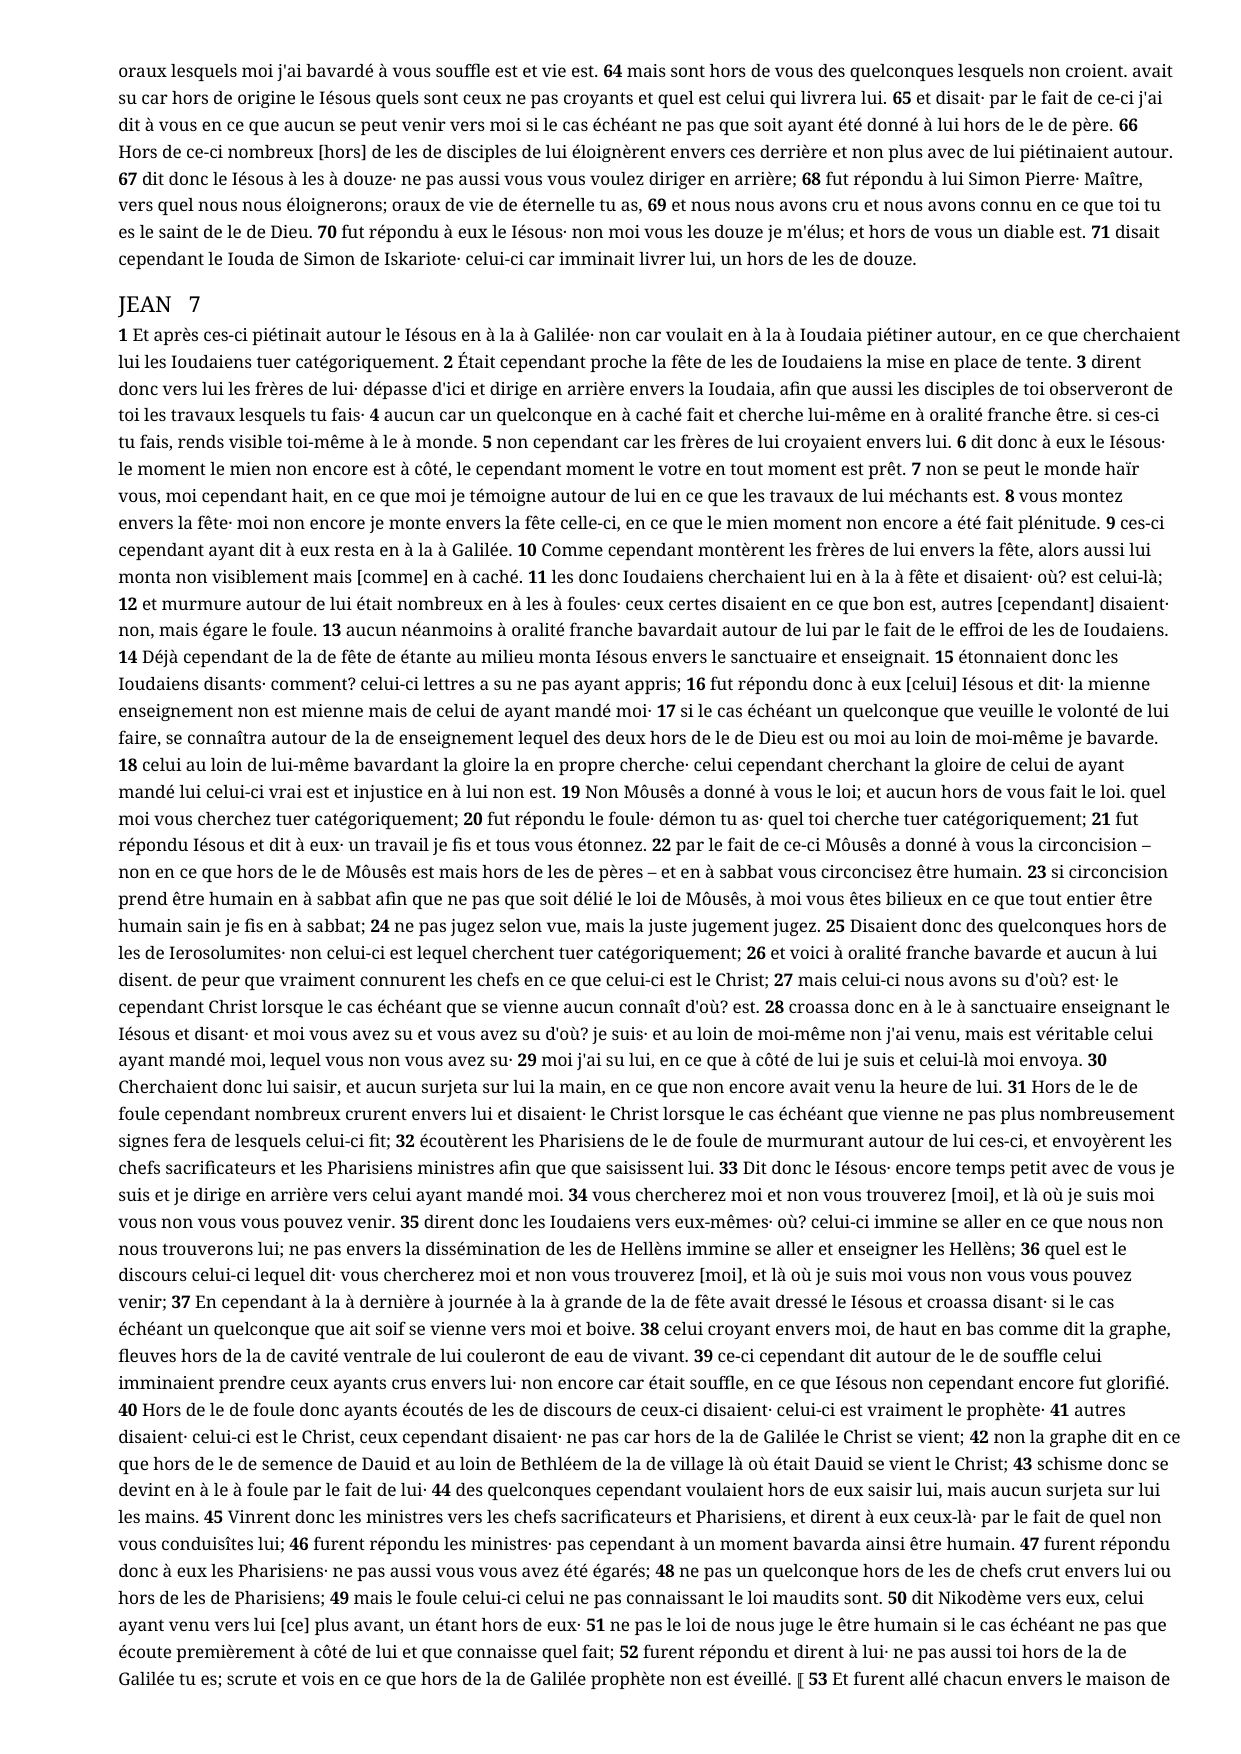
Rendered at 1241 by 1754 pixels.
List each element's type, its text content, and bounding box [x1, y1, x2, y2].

text oraux lesquels moi j'ai bavardé à vous souffle est et vie est. 64 mais sont hors de vous des quelconques lesquels non croient. avait su car hors de origine le Iésous quels sont ceux ne pas croyants et quel est celui qui livrera lui. 65 et disait· par le fait de ce-ci j'ai dit à vous en ce que aucun se peut venir vers moi si le cas échéant ne pas que soit ayant été donné à lui hors de le de père. 66 Hors de ce-ci nombreux [hors] de les de disciples de lui éloignèrent envers ces derrière et non plus avec de lui piétinaient autour. 67 dit donc le Iésous à les à douze· ne pas aussi vous vous voulez diriger en arrière; 68 fut répondu à lui Simon Pierre· Maître, vers quel nous nous éloignerons; oraux de vie de éternelle tu as, 69 et nous nous avons cru et nous avons connu en ce que toi tu es le saint de le de Dieu. 70 fut répondu à eux le Iésous· non moi vous les douze je m'élus; et hors de vous un diable est. 71 disait cependant le Iouda de Simon de Iskariote· celui-ci car imminait livrer lui, un hors de les de douze. [118, 59, 1181, 271]
text JEAN 7 [118, 289, 1181, 318]
text 1 Et après ces-ci piétinait autour le Iésous en à la à Galilée· non car voulait en à la à Ioudaia piétiner autour, en ce que cherchaient lui les Ioudaiens tuer catégoriquement. 2 Était cependant proche la fête de les de Ioudaiens la mise en place de tente. 3 dirent donc vers lui les frères de lui· dépasse d'ici et dirige en arrière envers la Ioudaia, afin que aussi les disciples de toi observeront de toi les travaux lesquels tu fais· 4 aucun car un quelconque en à caché fait et cherche lui-même en à oralité franche être. si ces-ci tu fais, rends visible toi-même à le à monde. 5 non cependant car les frères de lui croyaient envers lui. 6 dit donc à eux le Iésous· le moment le mien non encore est à côté, le cependant moment le votre en tout moment est prêt. 7 non se peut le monde haïr vous, moi cependant hait, en ce que moi je témoigne autour de lui en ce que les travaux de lui méchants est. 8 vous montez envers la fête· moi non encore je monte envers la fête celle-ci, en ce que le mien moment non encore a été fait plénitude. 9 ces-ci cependant ayant dit à eux resta en à la à Galilée. 10 Comme cependant montèrent les frères de lui envers la fête, alors aussi lui monta non visiblement mais [comme] en à caché. 11 les donc Ioudaiens cherchaient lui en à la à fête et disaient· où? est celui-là; 12 et murmure autour de lui était nombreux en à les à foules· ceux certes disaient en ce que bon est, autres [cependant] disaient· non, mais égare le foule. 13 aucun néanmoins à oralité franche bavardait autour de lui par le fait de le effroi de les de Ioudaiens. 14 Déjà cependant de la de fête de étante au milieu monta Iésous envers le sanctuaire et enseignait. 15 étonnaient donc les Ioudaiens disants· comment? celui-ci lettres a su ne pas ayant appris; 16 fut répondu donc à eux [celui] Iésous et dit· la mienne enseignement non est mienne mais de celui de ayant mandé moi· 17 si le cas échéant un quelconque que veuille le volonté de lui faire, se connaîtra autour de la de enseignement lequel des deux hors de le de Dieu est ou moi au loin de moi-même je bavarde. 18 celui au loin de lui-même bavardant la gloire la en propre cherche· celui cependant cherchant la gloire de celui de ayant mandé lui celui-ci vrai est et injustice en à lui non est. 19 Non Môusês a donné à vous le loi; et aucun hors de vous fait le loi. quel moi vous cherchez tuer catégoriquement; 20 fut répondu le foule· démon tu as· quel toi cherche tuer catégoriquement; 21 fut répondu Iésous et dit à eux· un travail je fis et tous vous étonnez. 22 par le fait de ce-ci Môusês a donné à vous la circoncision – non en ce que hors de le de Môusês est mais hors de les de pères – et en à sabbat vous circoncisez être humain. 23 si circoncision prend être humain en à sabbat afin que ne pas que soit délié le loi de Môusês, à moi vous êtes bilieux en ce que tout entier être humain sain je fis en à sabbat; 24 ne pas jugez selon vue, mais la juste jugement jugez. 25 Disaient donc des quelconques hors de les de Ierosolumites· non celui-ci est lequel cherchent tuer catégoriquement; 26 et voici à oralité franche bavarde et aucun à lui disent. de peur que vraiment connurent les chefs en ce que celui-ci est le Christ; 27 mais celui-ci nous avons su d'où? est· le cependant Christ lorsque le cas échéant que se vienne aucun connaît d'où? est. 28 croassa donc en à le à sanctuaire enseignant le Iésous et disant· et moi vous avez su et vous avez su d'où? je suis· et au loin de moi-même non j'ai venu, mais est véritable celui ayant mandé moi, lequel vous non vous avez su· 29 moi j'ai su lui, en ce que à côté de lui je suis et celui-là moi envoya. 30 Cherchaient donc lui saisir, et aucun surjeta sur lui la main, en ce que non encore avait venu la heure de lui. 31 Hors de le de foule cependant nombreux crurent envers lui et disaient· le Christ lorsque le cas échéant que vienne ne pas plus nombreusement signes fera de lesquels celui-ci fit; 32 écoutèrent les Pharisiens de le de foule de murmurant autour de lui ces-ci, et envoyèrent les chefs sacrificateurs et les Pharisiens ministres afin que que saisissent lui. 33 Dit donc le Iésous· encore temps petit avec de vous je suis et je dirige en arrière vers celui ayant mandé moi. 34 vous chercherez moi et non vous trouverez [moi], et là où je suis moi vous non vous vous pouvez venir. 35 dirent donc les Ioudaiens vers eux-mêmes· où? celui-ci immine se aller en ce que nous non nous trouverons lui; ne pas envers la dissémination de les de Hellèns immine se aller et enseigner les Hellèns; 36 quel est le discours celui-ci lequel dit· vous chercherez moi et non vous trouverez [moi], et là où je suis moi vous non vous vous pouvez venir; 37 En cependant à la à dernière à journée à la à grande de la de fête avait dressé le Iésous et croassa disant· si le cas échéant un quelconque que ait soif se vienne vers moi et boive. 38 celui croyant envers moi, de haut en bas comme dit la graphe, fleuves hors de la de cavité ventrale de lui couleront de eau de vivant. 39 ce-ci cependant dit autour de le de souffle celui imminaient prendre ceux ayants crus envers lui· non encore car était souffle, en ce que Iésous non cependant encore fut glorifié. 40 Hors de le de foule donc ayants écoutés de les de discours de ceux-ci disaient· celui-ci est vraiment le prophète· 41 autres disaient· celui-ci est le Christ, ceux cependant disaient· ne pas car hors de la de Galilée le Christ se vient; 42 non la graphe dit en ce que hors de le de semence de Dauid et au loin de Bethléem de la de village là où était Dauid se vient le Christ; 43 schisme donc se devint en à le à foule par le fait de lui· 44 des quelconques cependant voulaient hors de eux saisir lui, mais aucun surjeta sur lui les mains. 45 Vinrent donc les ministres vers les chefs sacrificateurs et Pharisiens, et dirent à eux ceux-là· par le fait de quel non vous conduisîtes lui; 46 furent répondu les ministres· pas cependant à un moment bavarda ainsi être humain. 47 furent répondu donc à eux les Pharisiens· ne pas aussi vous vous avez été égarés; 48 ne pas un quelconque hors de les de chefs crut envers lui ou hors de les de Pharisiens; 49 mais le foule celui-ci celui ne pas connaissant le loi maudits sont. 50 dit Nikodème vers eux, celui ayant venu vers lui [ce] plus avant, un étant hors de eux· 51 ne pas le loi de nous juge le être humain si le cas échéant ne pas que écoute premièrement à côté de lui et que connaisse quel fait; 52 furent répondu et dirent à lui· ne pas aussi toi hors de la de Galilée tu es; scrute et vois en ce que hors de la de Galilée prophète non est éveillé. ⟦ 53 Et furent allé chacun envers le maison de [118, 323, 1181, 1690]
